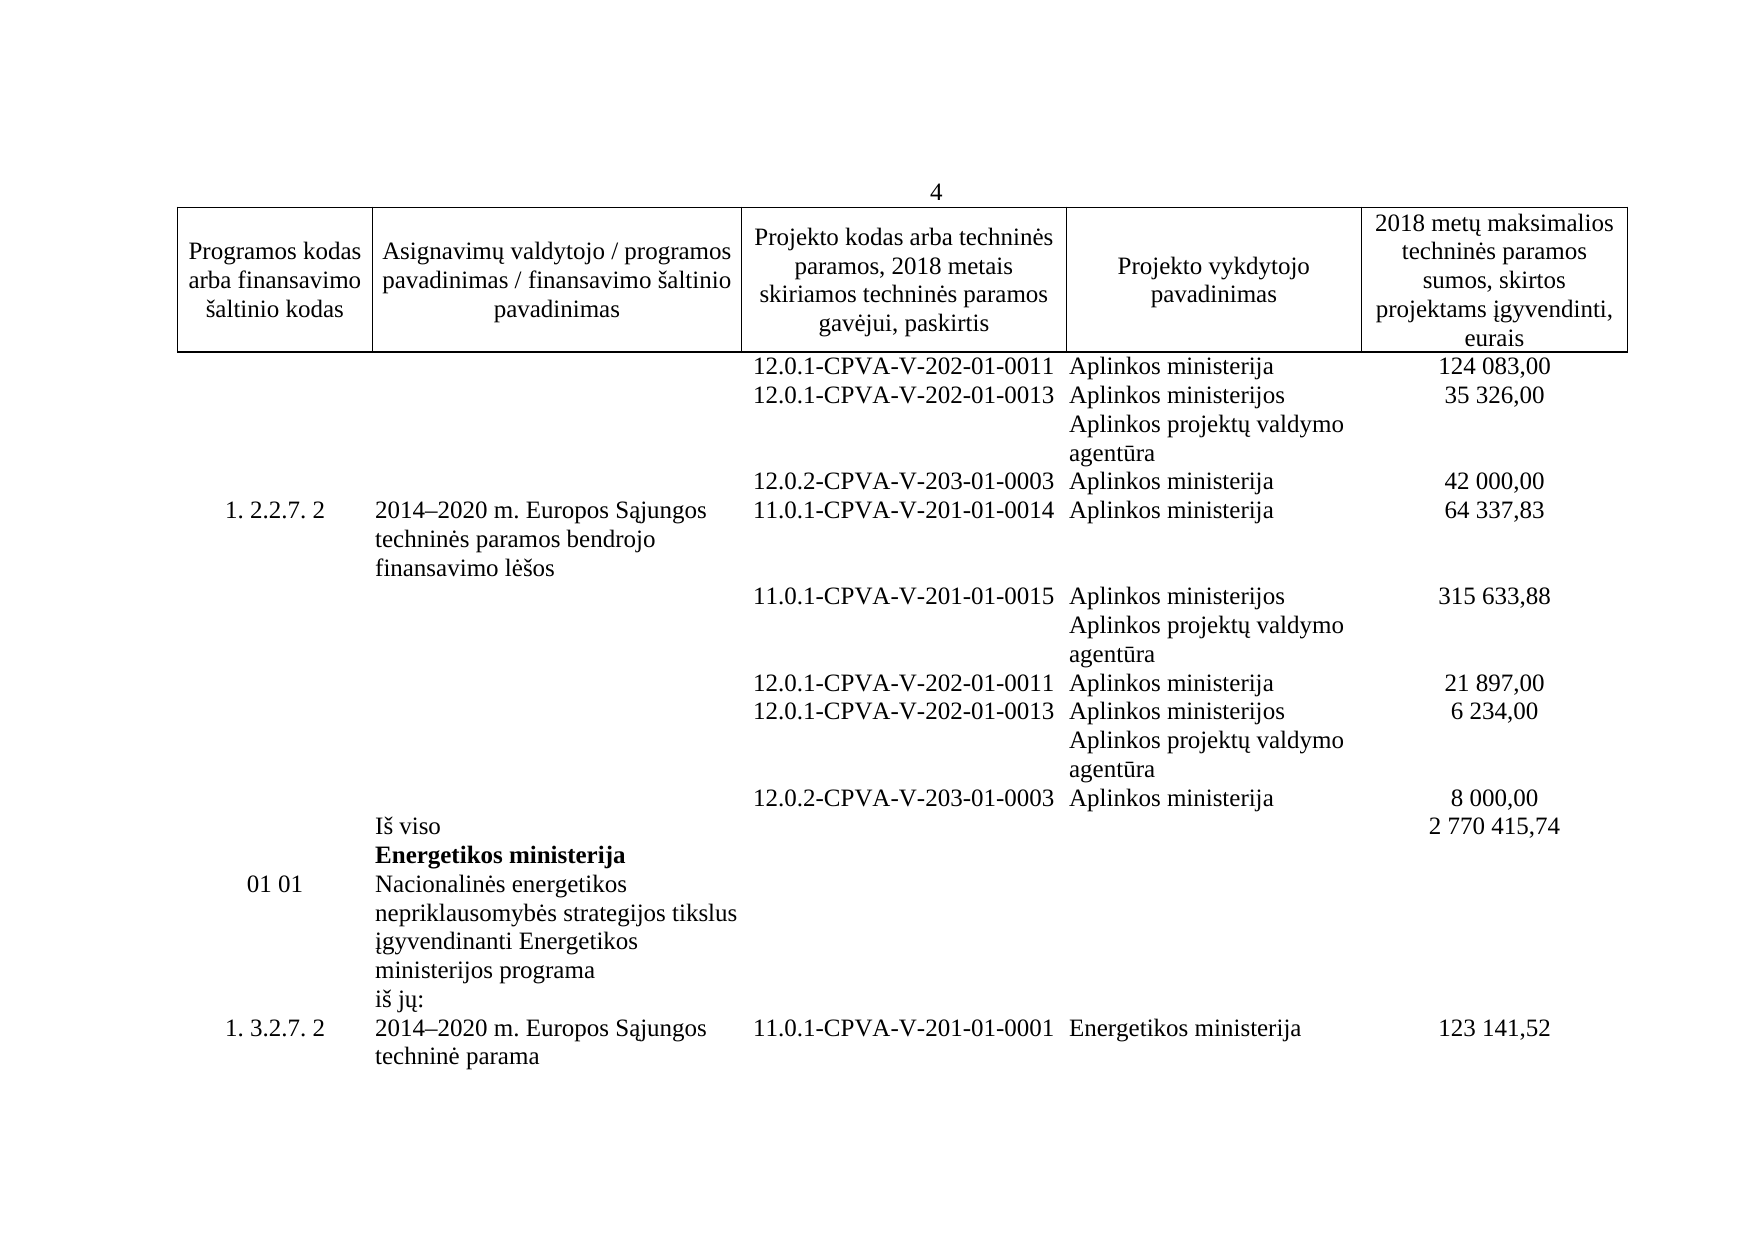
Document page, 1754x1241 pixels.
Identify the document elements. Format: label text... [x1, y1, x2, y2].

table_cell [741, 869, 1066, 984]
table_cell [741, 984, 1066, 1013]
table_cell Aplinkos ministerijos Aplinkos projektų valdymo agentūra [1066, 581, 1361, 668]
table_cell 8 000,00 [1361, 783, 1627, 811]
table_cell 12.0.2-CPVA-V-203-01-0003 [741, 783, 1066, 811]
table_cell 01 01 [177, 869, 372, 984]
table_cell 12.0.1-CPVA-V-202-01-0011 [741, 668, 1066, 696]
table_cell [372, 353, 741, 380]
table_cell Aplinkos ministerija [1066, 783, 1361, 811]
table_cell [741, 811, 1066, 840]
table_cell [1066, 869, 1361, 984]
table_cell [177, 783, 372, 811]
table_cell Aplinkos ministerija [1066, 668, 1361, 696]
table_cell Iš viso [372, 811, 741, 840]
table_cell Aplinkos ministerija [1066, 353, 1361, 380]
table_cell 12.0.1-CPVA-V-202-01-0011 [741, 353, 1066, 380]
table_cell [1066, 984, 1361, 1013]
table_cell [177, 696, 372, 783]
table_cell 2014–2020 m. Europos Sąjungos techninės paramos bendrojo finansavimo lėšos [372, 495, 741, 581]
table_header Asignavimų valdytojo / programos pavadinimas / finansavimo šaltinio pavadinimas [373, 208, 741, 351]
table_cell 1. 3.2.7. 2 [177, 1013, 372, 1070]
table_cell [177, 840, 372, 869]
table_cell [372, 783, 741, 811]
table_cell [372, 581, 741, 668]
table_header 2018 metų maksimalios techninės paramos sumos, skirtos projektams įgyvendinti, eurais [1362, 208, 1627, 351]
table_cell 12.0.1-CPVA-V-202-01-0013 [741, 380, 1066, 466]
table_cell 123 141,52 [1361, 1013, 1627, 1070]
table_cell 12.0.2-CPVA-V-203-01-0003 [741, 466, 1066, 495]
table_cell 64 337,83 [1361, 495, 1627, 581]
table_cell 2014–2020 m. Europos Sąjungos techninė parama [372, 1013, 741, 1070]
table_cell Nacionalinės energetikos nepriklausomybės strategijos tikslus įgyvendinanti Energetikos ministerijos programa [372, 869, 741, 984]
table_cell 12.0.1-CPVA-V-202-01-0013 [741, 696, 1066, 783]
table_cell 21 897,00 [1361, 668, 1627, 696]
table_cell Energetikos ministerija [1066, 1013, 1361, 1070]
table_cell iš jų: [372, 984, 741, 1013]
table_header Projekto kodas arba techninės paramos, 2018 metais skiriamos techninės paramos gavėjui, paskirtis [742, 208, 1066, 351]
table_cell [372, 380, 741, 466]
table_cell [1066, 840, 1361, 869]
table_cell Aplinkos ministerija [1066, 495, 1361, 581]
table_cell 11.0.1-CPVA-V-201-01-0001 [741, 1013, 1066, 1070]
table_cell [1361, 840, 1627, 869]
table_header Programos kodas arba finansavimo šaltinio kodas [178, 208, 372, 351]
table_cell [1361, 869, 1627, 984]
table_cell [1066, 811, 1361, 840]
table_header Projekto vykdytojo pavadinimas [1067, 208, 1361, 351]
table_cell 11.0.1-CPVA-V-201-01-0014 [741, 495, 1066, 581]
table_cell [372, 466, 741, 495]
table_cell 35 326,00 [1361, 380, 1627, 466]
table_cell [177, 380, 372, 466]
table_cell 42 000,00 [1361, 466, 1627, 495]
table_cell 2 770 415,74 [1361, 811, 1627, 840]
table_cell Aplinkos ministerijos Aplinkos projektų valdymo agentūra [1066, 380, 1361, 466]
table_cell [177, 466, 372, 495]
table_cell Energetikos ministerija [372, 840, 741, 869]
table_cell [741, 840, 1066, 869]
table_cell 11.0.1-CPVA-V-201-01-0015 [741, 581, 1066, 668]
table_cell Aplinkos ministerija [1066, 466, 1361, 495]
table_cell [177, 811, 372, 840]
table_cell [177, 668, 372, 696]
table_cell 1. 2.2.7. 2 [177, 495, 372, 581]
table_cell [1361, 984, 1627, 1013]
table_cell 124 083,00 [1361, 353, 1627, 380]
table_cell [177, 984, 372, 1013]
table_cell [177, 353, 372, 380]
table_cell [372, 668, 741, 696]
table_cell 315 633,88 [1361, 581, 1627, 668]
table_cell Aplinkos ministerijos Aplinkos projektų valdymo agentūra [1066, 696, 1361, 783]
table_cell 6 234,00 [1361, 696, 1627, 783]
table_cell [177, 581, 372, 668]
table_cell [372, 696, 741, 783]
